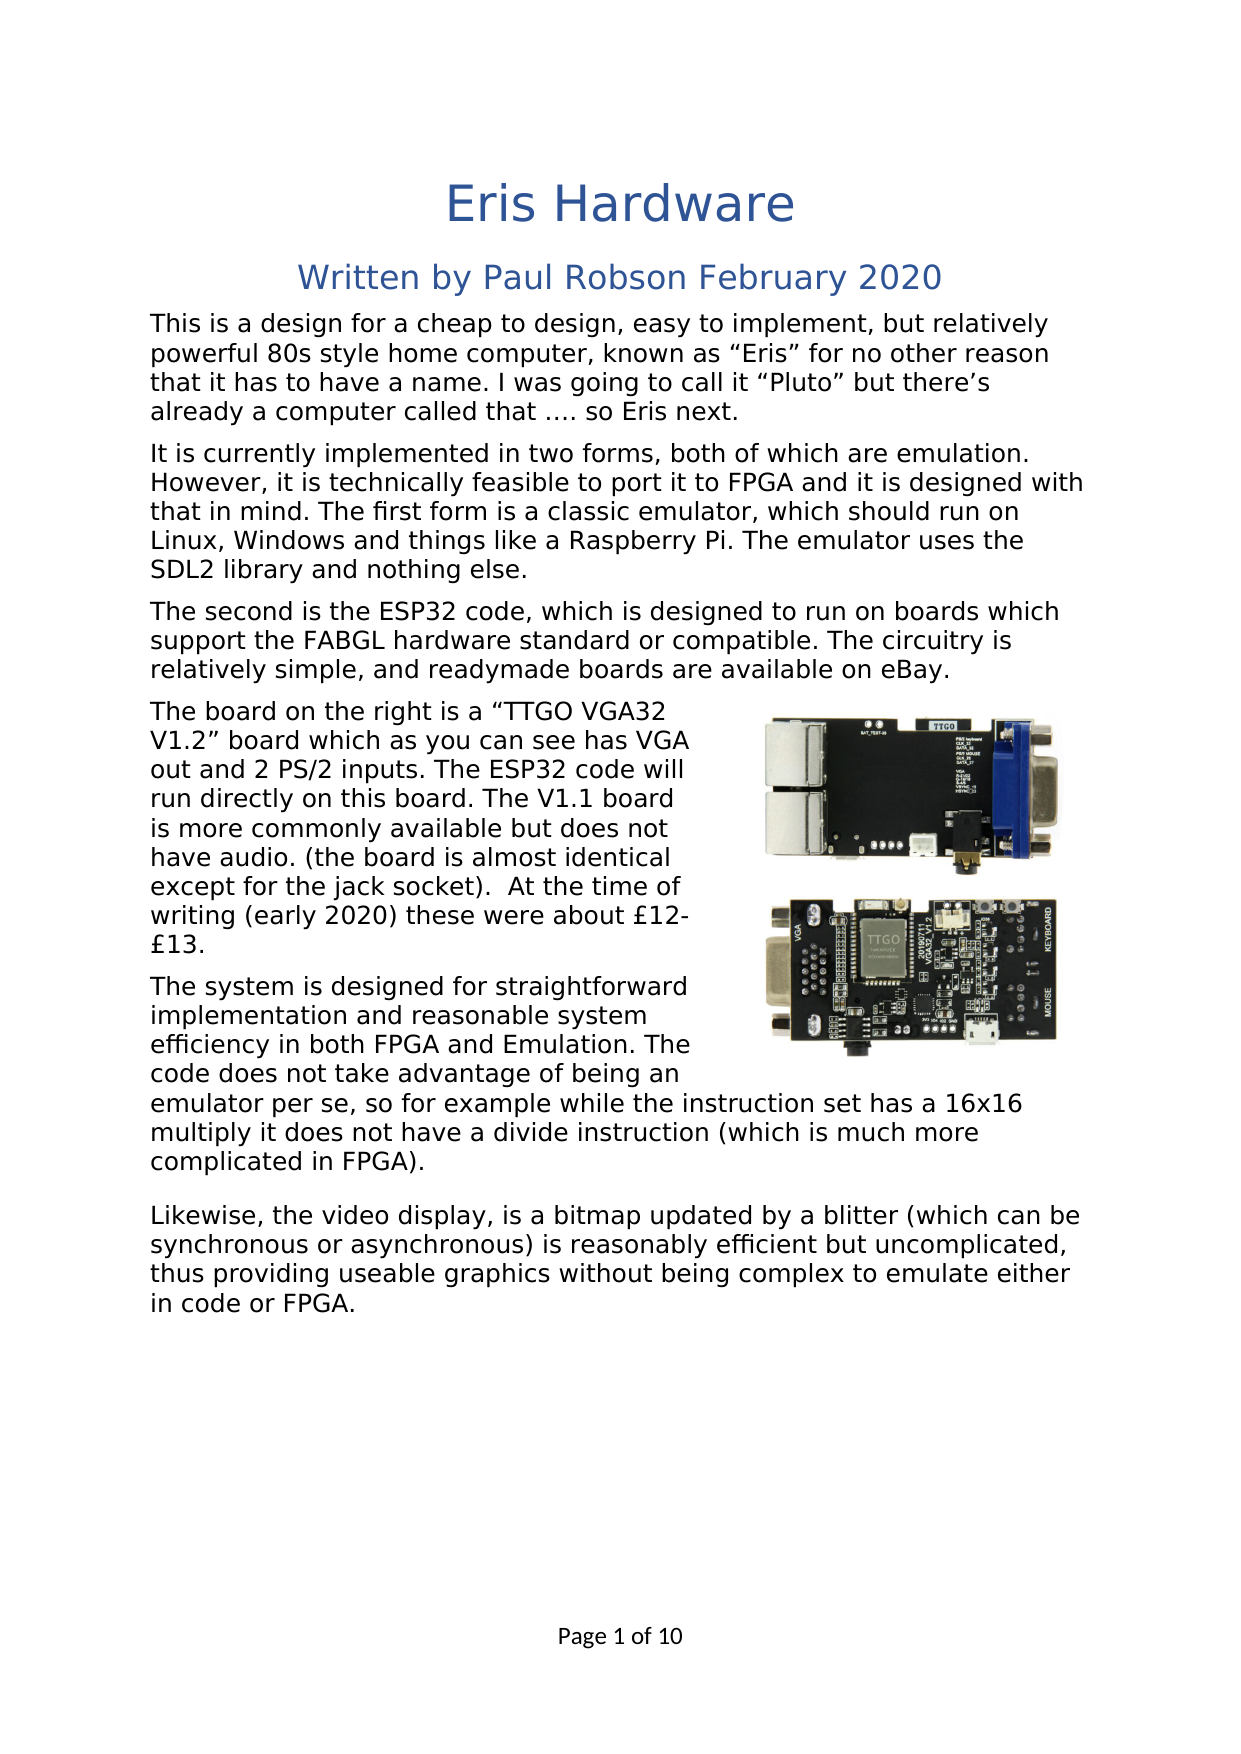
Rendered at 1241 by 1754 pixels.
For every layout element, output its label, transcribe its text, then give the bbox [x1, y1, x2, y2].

text The board on the right is a “TTGO VGA32 V1.2” board which as you can see has VGA out and 2 PS/2 inputs. The ESP32 code will run directly on this board. The V1.1 board is more commonly available but does not have audio. (the board is almost identical except for the jack socket). At the time of writing (early 2020) these were about £12-£13. [150, 697, 1090, 959]
text The system is designed for straightforward implementation and reasonable system efficiency in both FPGA and Emulation. The code does not take advantage of being an emulator per se, so for example while the instruction set has a 16x16 multiply it does not have a divide instruction (which is much more complicated in FPGA). [150, 972, 1090, 1176]
subtitle Eris Hardware [150, 175, 1090, 233]
text It is currently implemented in two forms, both of which are emulation. However, it is technically feasible to port it to FPGA and it is designed with that in mind. The first form is a classic emulator, which should run on Linux, Windows and things like a Raspberry Pi. The emulator uses the SDL2 library and nothing else. [150, 439, 1090, 584]
text Likewise, the video display, is a bitmap updated by a blitter (which can be synchronous or asynchronous) is reasonably efficient but uncomplicated, thus providing useable graphics without being complex to emulate either in code or FPGA. [150, 1201, 1090, 1318]
text This is a design for a cheap to design, easy to implement, but relatively powerful 80s style home computer, known as “Eris” for no other reason that it has to have a name. I was going to call it “Pluto” but there’s already a computer called that …. so Eris next. [150, 309, 1090, 426]
subtitle Written by Paul Robson February 2020 [150, 258, 1090, 297]
text The second is the ESP32 code, which is designed to run on boards which support the FABGL hardware standard or compatible. The circuitry is relatively simple, and readymade boards are available on eBay. [150, 597, 1090, 684]
picture [716, 698, 1100, 1082]
